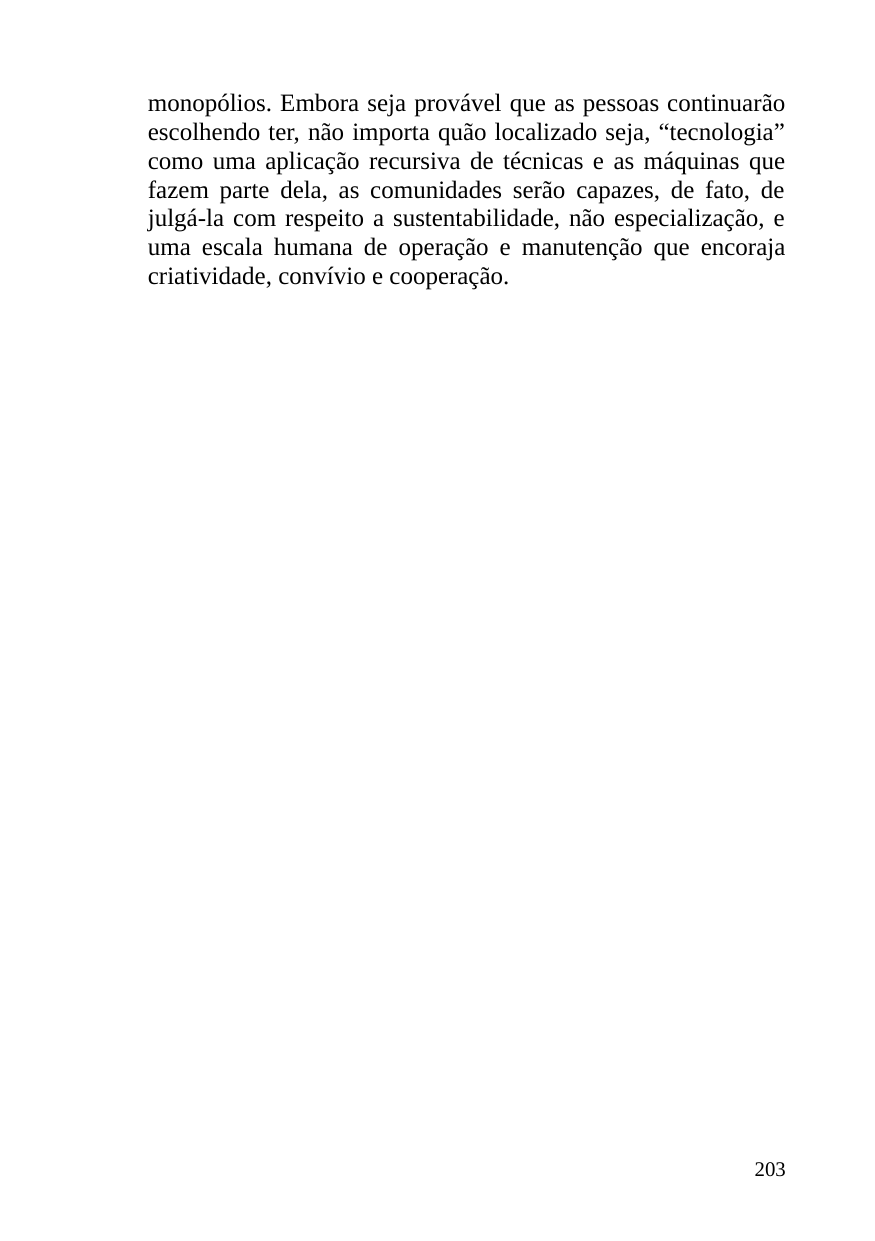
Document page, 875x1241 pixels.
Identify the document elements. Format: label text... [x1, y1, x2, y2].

text monopólios. Embora seja provável que as pessoas continuarão escolhendo ter, não importa quão localizado seja, “tecnologia” como uma aplicação recursiva de técnicas e as máquinas que fazem parte dela, as comunidades serão capazes, de fato, de julgá-la com respeito a sustentabilidade, não especialização, e uma escala humana de operação e manutenção que encoraja criatividade, convívio e cooperação. [148, 88, 786, 290]
